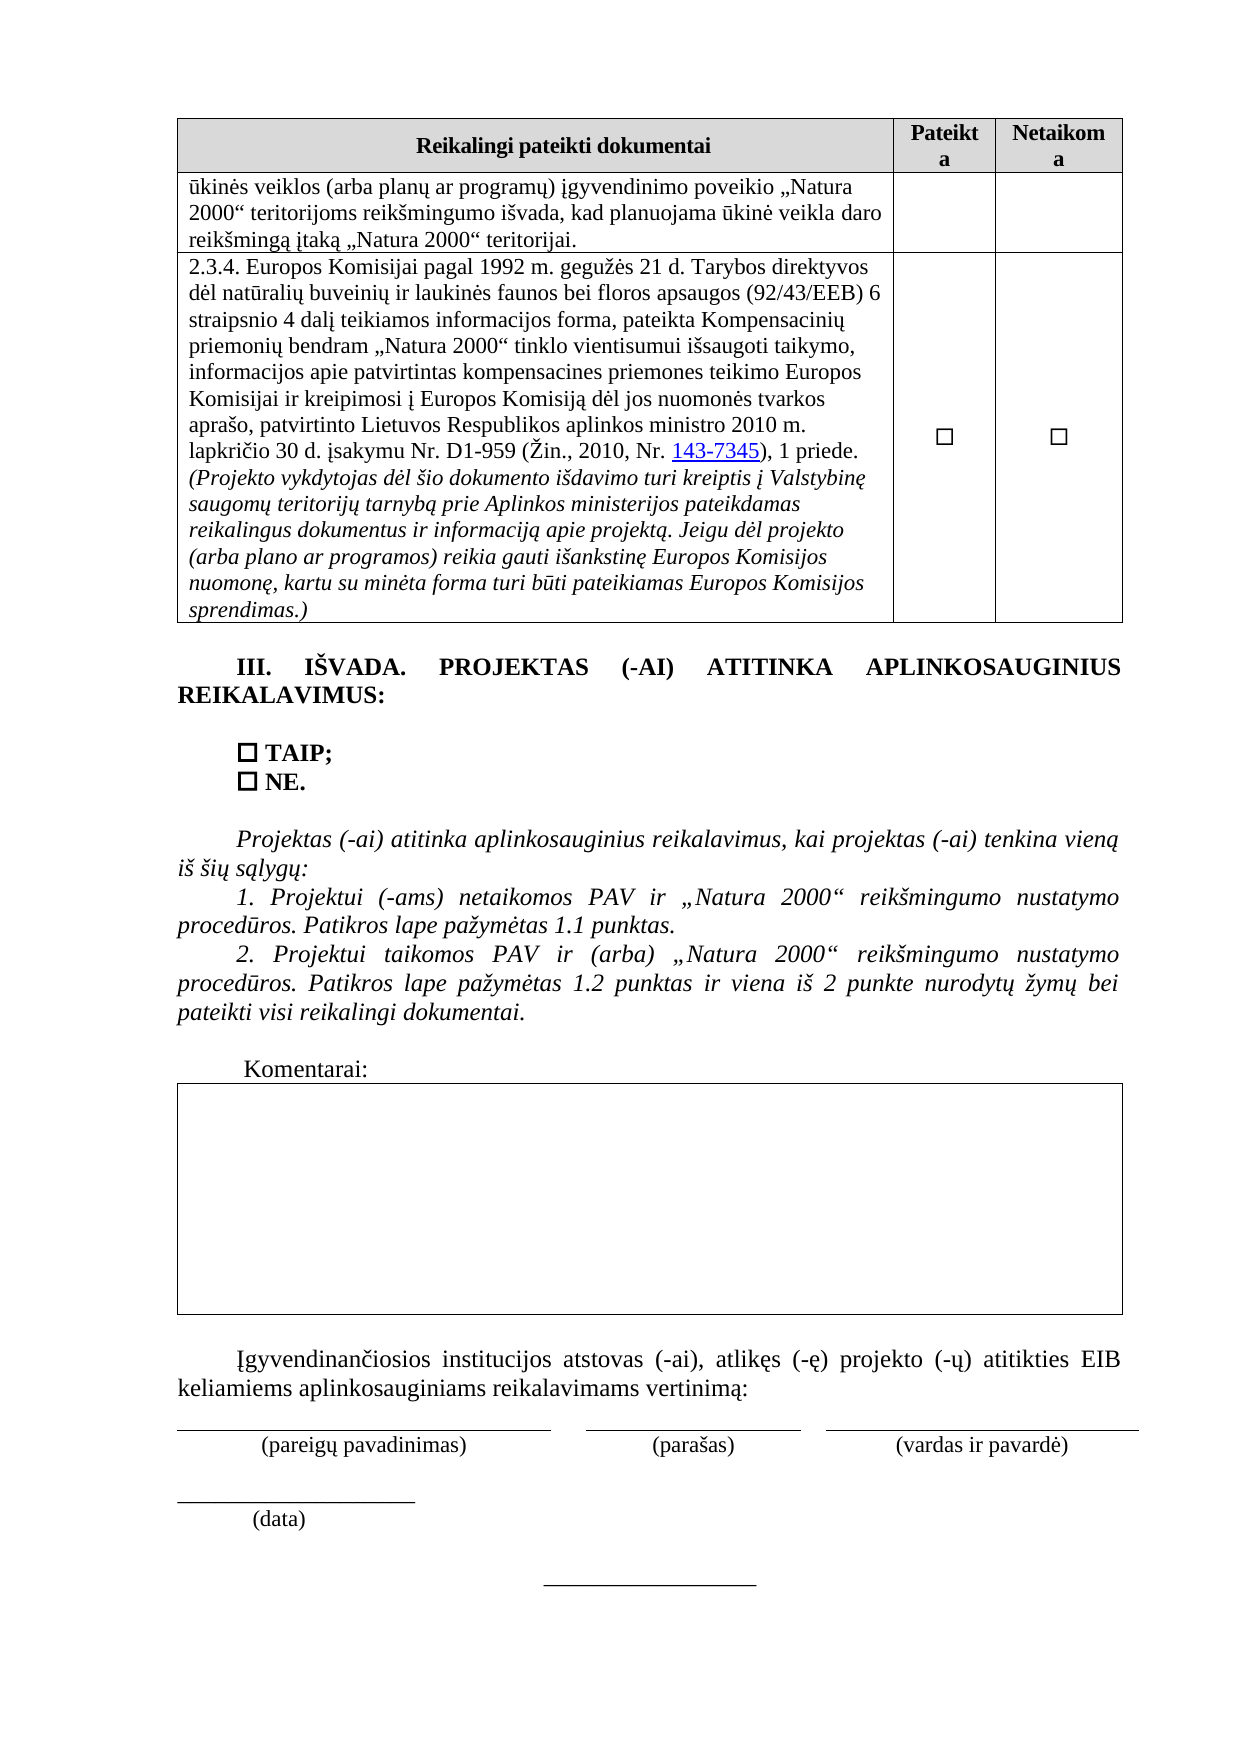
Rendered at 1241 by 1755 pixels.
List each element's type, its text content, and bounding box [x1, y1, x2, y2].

table_header (pareigų pavadinimas) [177, 1431, 551, 1457]
text 1. Projektui (-ams) netaikomos PAV ir „Natura 2000“ reikšmingumo nustatymo procedūros. Patikros lape pažymėtas 1.1 punktas. [177, 882, 1122, 939]
table_header [551, 1430, 586, 1457]
text 2. Projektui taikomos PAV ir (arba) „Natura 2000“ reikšmingumo nustatymo procedūros. Patikros lape pažymėtas 1.2 punktas ir viena iš 2 punkte nurodytų žymų bei pateikti visi reikalingi dokumentai. [177, 939, 1122, 1026]
table_cell [] [996, 173, 1122, 252]
table_header (parašas) [586, 1431, 801, 1457]
text _________________ [177, 1561, 1122, 1589]
table_header Netaikoma [996, 119, 1122, 172]
table_cell [] [894, 253, 995, 622]
table_cell ūkinės veiklos (arba planų ar programų) įgyvendinimo poveikio „Natura 2000“ teritorijoms reikšmingumo išvada, kad planuojama ūkinė veikla daro reikšmingą įtaką „Natura 2000“ teritorijai. [178, 173, 893, 252]
table_header Reikalingi pateikti dokumentai [178, 119, 893, 172]
table_header (vardas ir pavardė) [826, 1431, 1138, 1457]
text Projektas (-ai) atitinka aplinkosauginius reikalavimus, kai projektas (-ai) tenkina vieną iš šių sąlygų: [177, 824, 1122, 882]
text Komentarai: [177, 1054, 1122, 1083]
table_header Pateikta [894, 119, 995, 172]
table_cell [] [996, 253, 1122, 622]
table_header [178, 1084, 1122, 1314]
text [] TAIP; [177, 738, 1122, 767]
table_cell 2.3.4. Europos Komisijai pagal 1992 m. gegužės 21 d. Tarybos direktyvos dėl natūralių buveinių ir laukinės faunos bei floros apsaugos (92/43/EEB) 6 straipsnio 4 dalį teikiamos informacijos forma, pateikta Kompensacinių priemonių bendram „Natura 2000“ tinklo vientisumui išsaugoti taikymo, informacijos apie patvirtintas kompensacines priemones teikimo Europos Komisijai ir kreipimosi į Europos Komisiją dėl jos nuomonės tvarkos aprašo, patvirtinto Lietuvos Respublikos aplinkos ministro 2010 m. lapkričio 30 d. įsakymu Nr. D1-959 (Žin., 2010, Nr. 143-7345), 1 priede. (Projekto vykdytojas dėl šio dokumento išdavimo turi kreiptis į Valstybinę saugomų teritorijų tarnybą prie Aplinkos ministerijos pateikdamas reikalingus dokumentus ir informaciją apie projektą. Jeigu dėl projekto (arba plano ar programos) reikia gauti išankstinę Europos Komisijos nuomonę, kartu su minėta forma turi būti pateikiamas Europos Komisijos sprendimas.) [178, 253, 893, 622]
text (data) [177, 1505, 1122, 1532]
text Įgyvendinančiosios institucijos atstovas (-ai), atlikęs (-ę) projekto (-ų) atitikties EIB keliamiems aplinkosauginiams reikalavimams vertinimą: [177, 1344, 1122, 1401]
text III. IŠVADA. PROJEKTAS (-AI) ATITINKA APLINKOSAUGINIUS REIKALAVIMUS: [177, 652, 1122, 709]
text ___________________ [177, 1477, 1122, 1505]
table_header [801, 1430, 826, 1457]
table_cell [] [894, 173, 995, 252]
text [] NE. [177, 767, 1122, 796]
